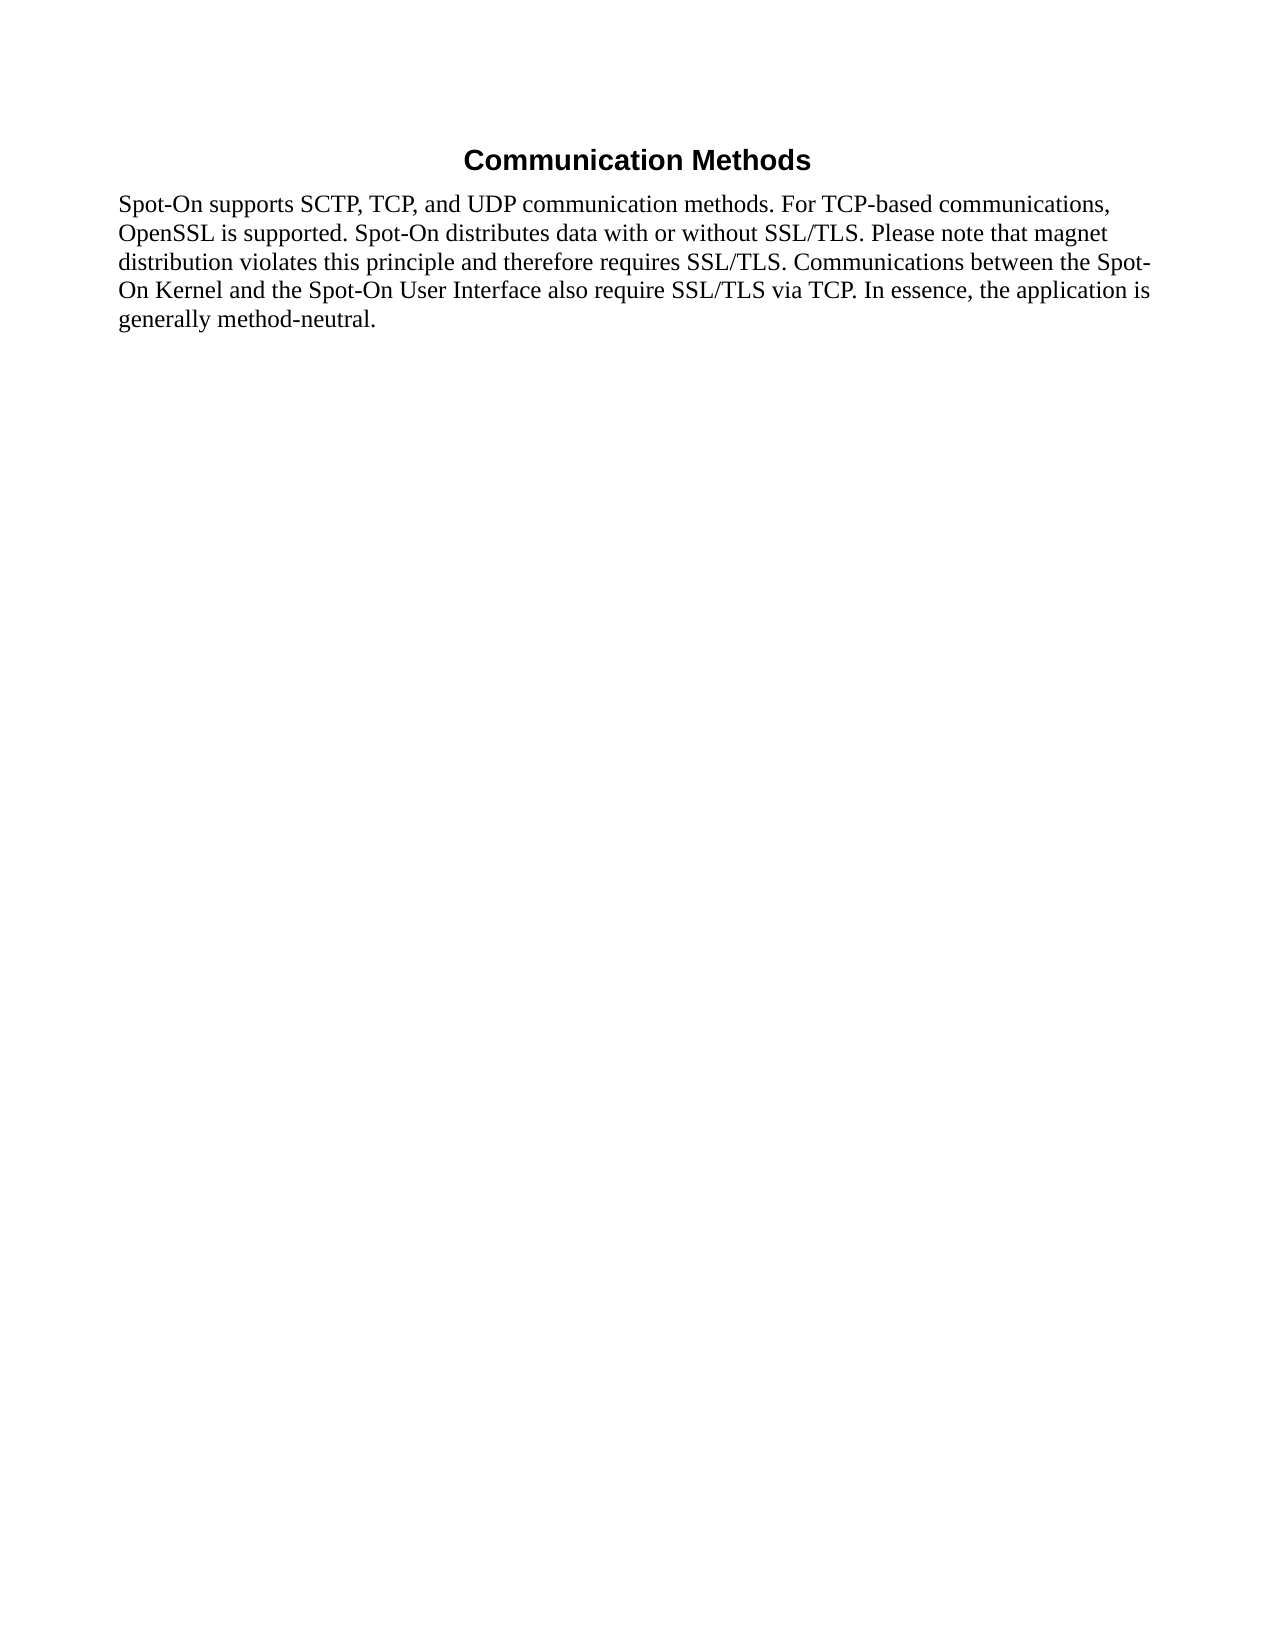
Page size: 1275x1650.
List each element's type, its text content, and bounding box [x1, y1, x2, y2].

subtitle Communication Methods [118, 143, 1157, 177]
text Spot-On supports SCTP, TCP, and UDP communication methods. For TCP-based communications, OpenSSL is supported. Spot-On distributes data with or without SSL/TLS. Please note that magnet distribution violates this principle and therefore requires SSL/TLS. Communications between the Spot-On Kernel and the Spot-On User Interface also require SSL/TLS via TCP. In essence, the application is generally method-neutral. [118, 189, 1157, 333]
